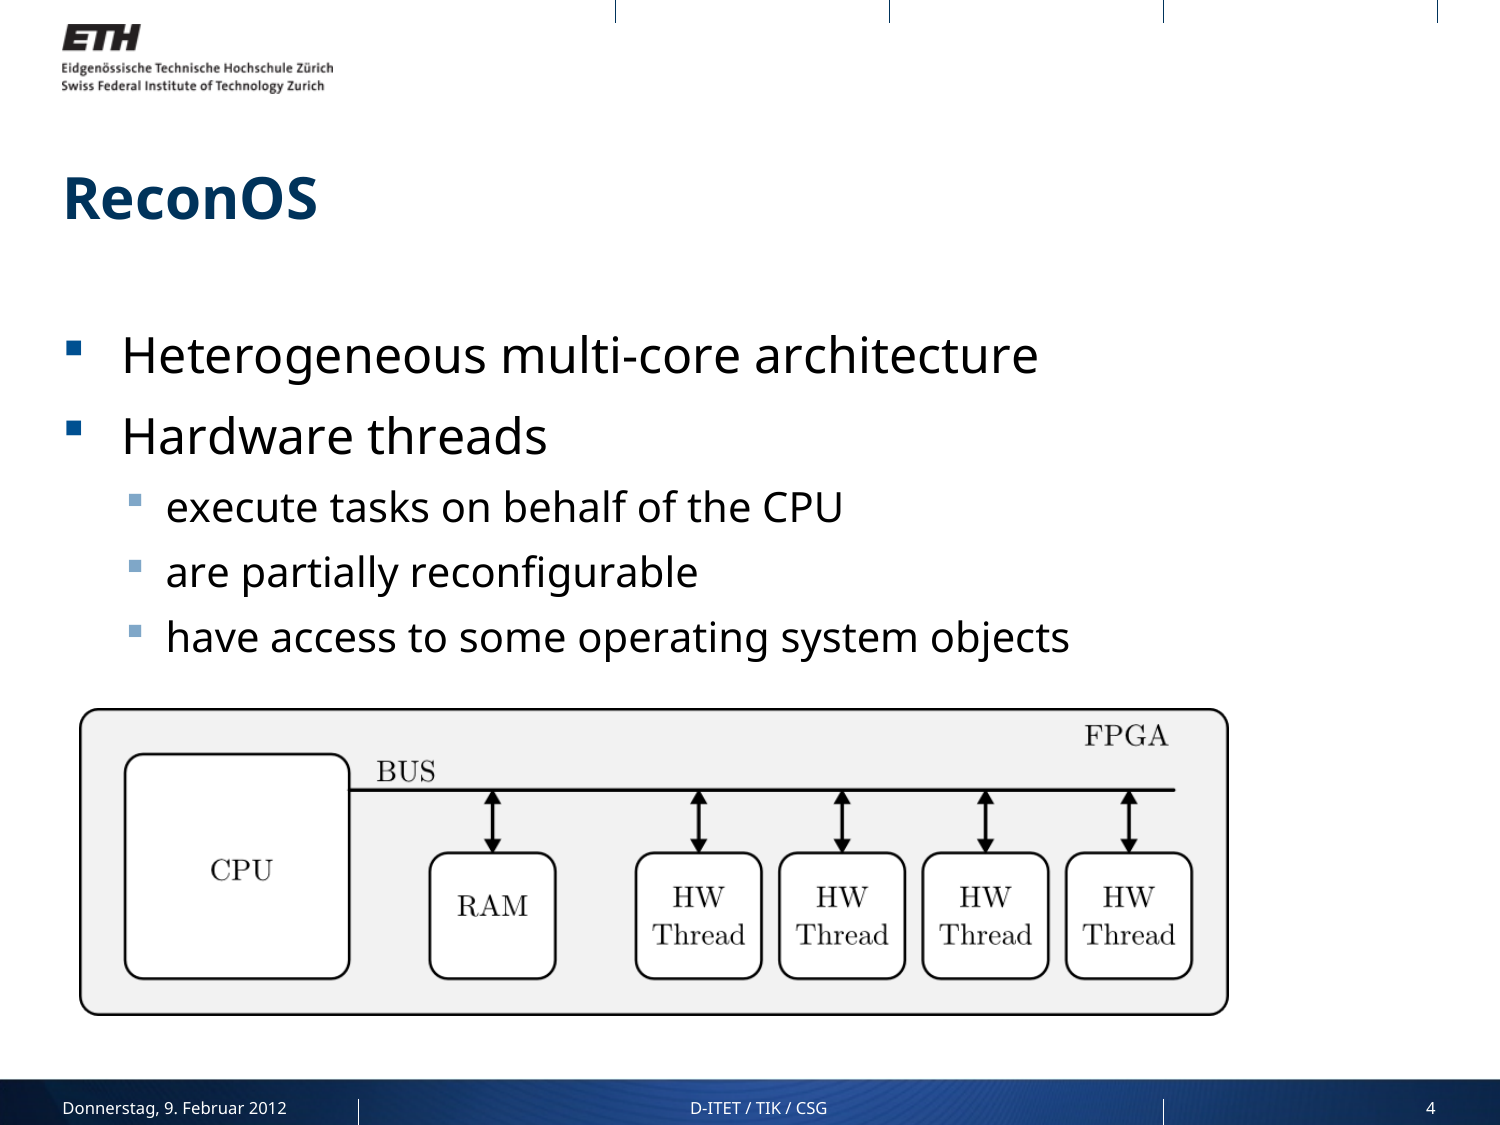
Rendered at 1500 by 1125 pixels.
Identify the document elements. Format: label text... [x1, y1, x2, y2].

picture [0, 1078, 1500, 1125]
picture [79, 708, 1229, 1016]
list Heterogeneous multi-core architecture Hardware threads execute tasks on behalf of the CPU are partially reconfigurable have access to some operating system objects [62, 319, 1438, 1067]
picture [62, 24, 333, 94]
title ReconOS [62, 157, 1438, 296]
